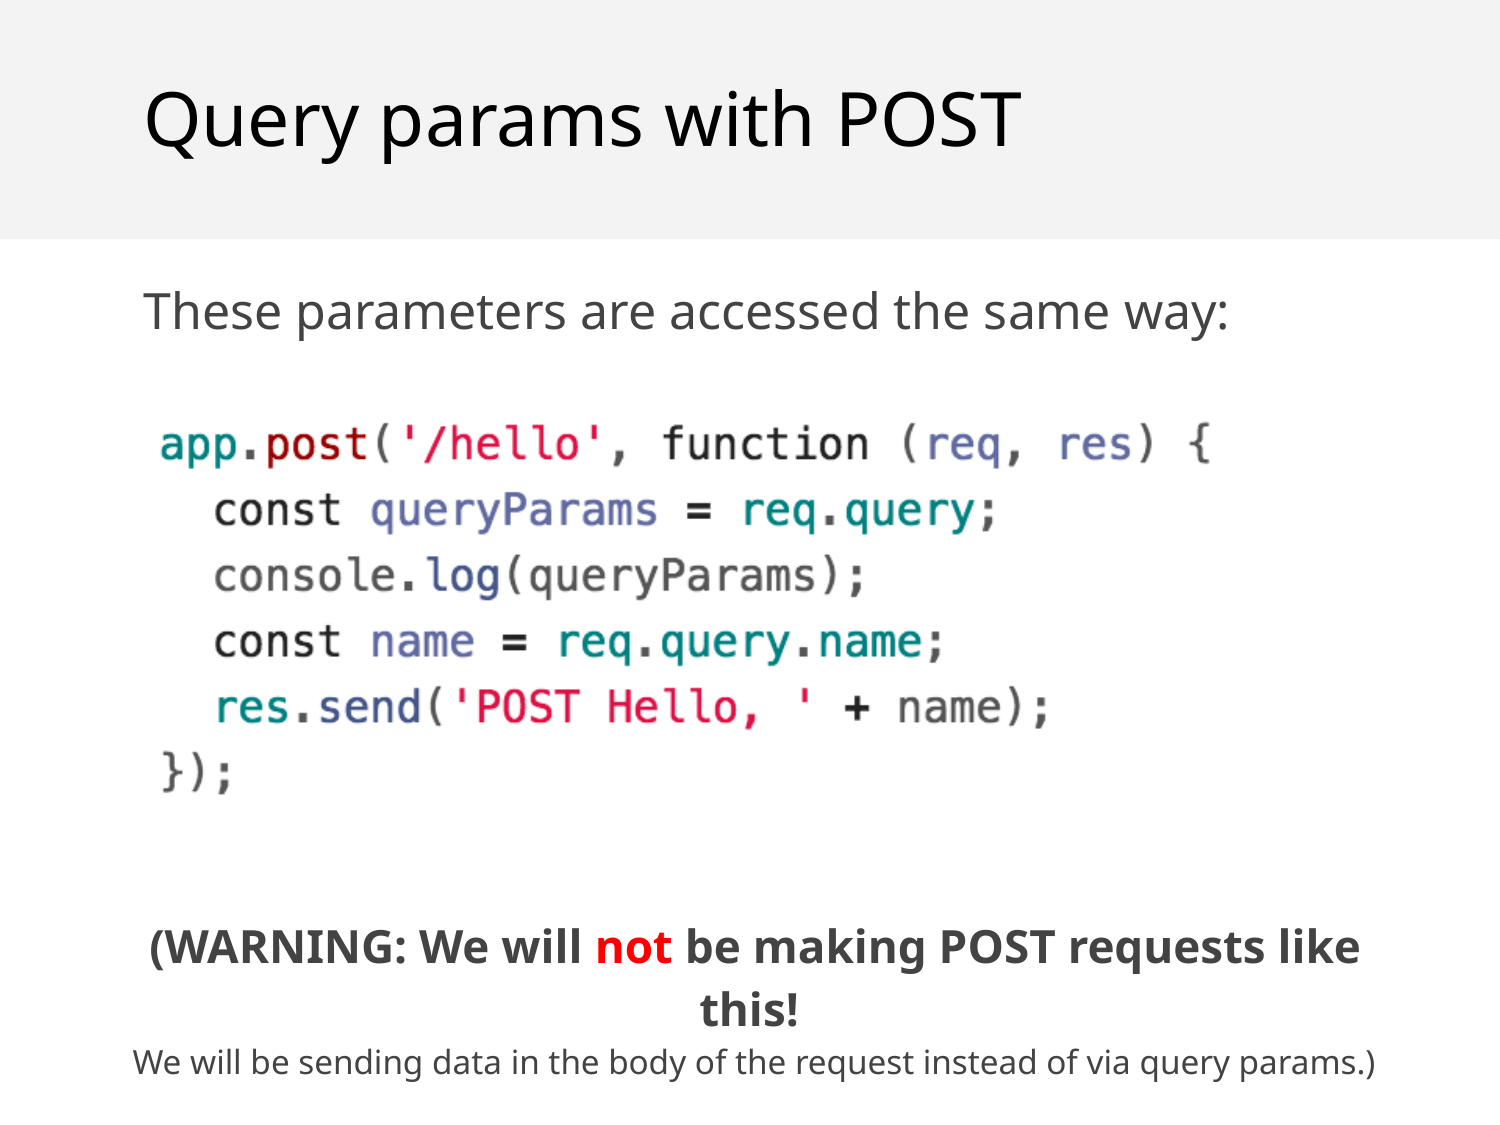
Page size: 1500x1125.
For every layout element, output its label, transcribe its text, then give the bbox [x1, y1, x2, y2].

picture [128, 400, 1244, 826]
list (WARNING: We will not be making POST requests like this! We will be sending data in the body of the request instead of via query params.) [81, 894, 1429, 1051]
list These parameters are accessed the same way: [128, 255, 1372, 364]
title Query params with POST [128, 56, 1372, 183]
